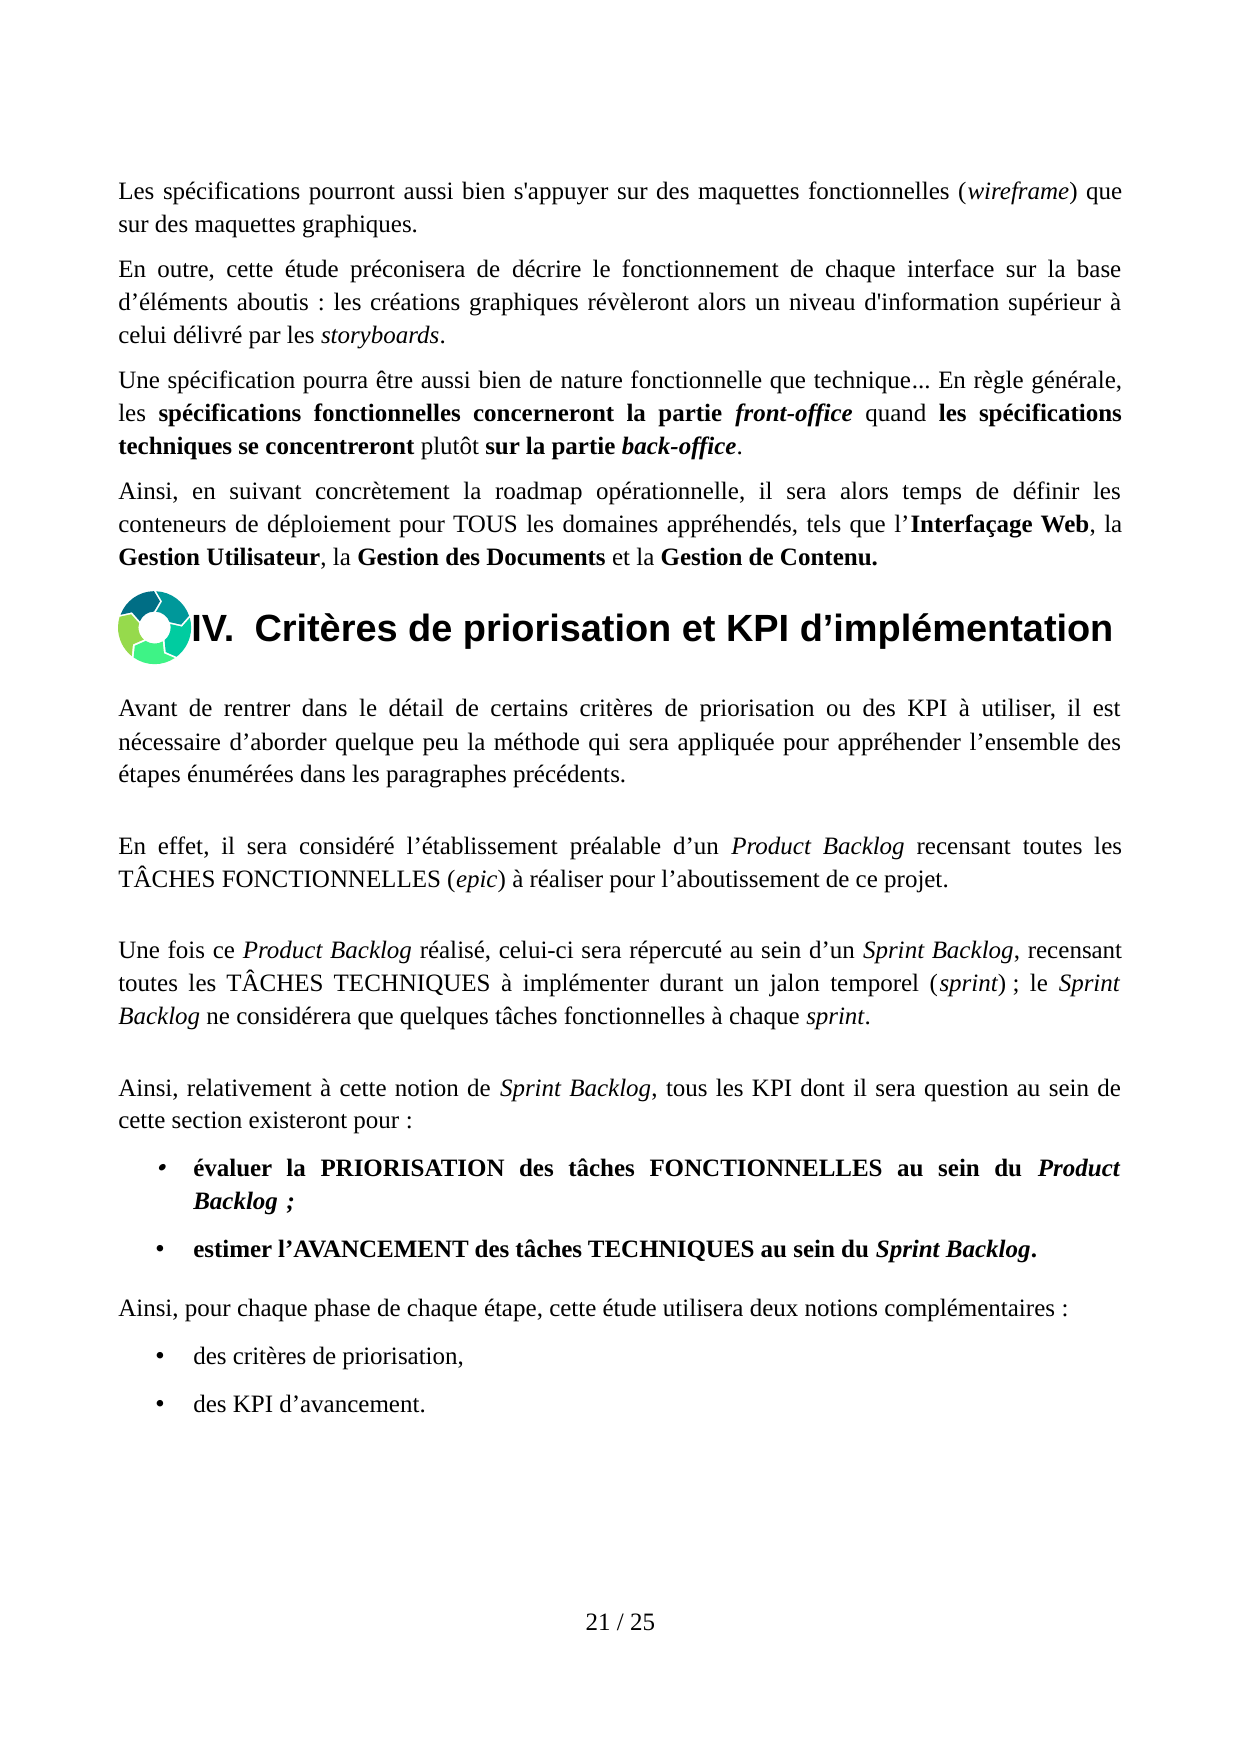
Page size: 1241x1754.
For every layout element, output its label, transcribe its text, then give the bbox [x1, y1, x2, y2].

text Ainsi, relativement à cette notion de Sprint Backlog, tous les KPI dont il sera question au sein de cette section existeront pour : [118, 1073, 1122, 1134]
text Une spécification pourra être aussi bien de nature fonctionnelle que technique... En règle générale, les spécifications fonctionnelles concerneront la partie front-office quand les spécifications techniques se concentreront plutôt sur la partie back-office. [118, 365, 1122, 460]
text Ainsi, en suivant concrètement la roadmap opérationnelle, il sera alors temps de définir les conteneurs de déploiement pour TOUS les domaines appréhendés, tels que l’Interfaçage Web, la Gestion Utilisateur, la Gestion des Documents et la Gestion de Contenu. [118, 476, 1122, 571]
text Les spécifications pourront aussi bien s'appuyer sur des maquettes fonctionnelles (wireframe) que sur des maquettes graphiques. [118, 176, 1122, 238]
list évaluer la PRIORISATION des tâches FONCTIONNELLES au sein du Product Backlog ; [156, 1153, 1122, 1215]
text Une fois ce Product Backlog réalisé, celui-ci sera répercuté au sein d’un Sprint Backlog, recensant toutes les TÂCHES TECHNIQUES à implémenter durant un jalon temporel (sprint) ; le Sprint Backlog ne considérera que quelques tâches fonctionnelles à chaque sprint. [118, 935, 1122, 1030]
text Avant de rentrer dans le détail de certains critères de priorisation ou des KPI à utiliser, il est nécessaire d’aborder quelque peu la méthode qui sera appliquée pour appréhender l’ensemble des étapes énumérées dans les paragraphes précédents. [118, 693, 1122, 788]
subtitle Critères de priorisation et KPI d’implémentation [185, 606, 1122, 650]
subtitle [139, 609, 173, 644]
text Ainsi, pour chaque phase de chaque étape, cette étude utilisera deux notions complémentaires : [118, 1293, 1122, 1322]
text En outre, cette étude préconisera de décrire le fonctionnement de chaque interface sur la base d’éléments aboutis : les créations graphiques révèleront alors un niveau d'information supérieur à celui délivré par les storyboards. [118, 254, 1122, 349]
list des critères de priorisation, [156, 1341, 1122, 1370]
list des KPI d’avancement. [156, 1389, 1122, 1418]
text En effet, il sera considéré l’établissement préalable d’un Product Backlog recensant toutes les TÂCHES FONCTIONNELLES (epic) à réaliser pour l’aboutissement de ce projet. [118, 831, 1122, 893]
list estimer l’AVANCEMENT des tâches TECHNIQUES au sein du Sprint Backlog. [156, 1234, 1122, 1263]
